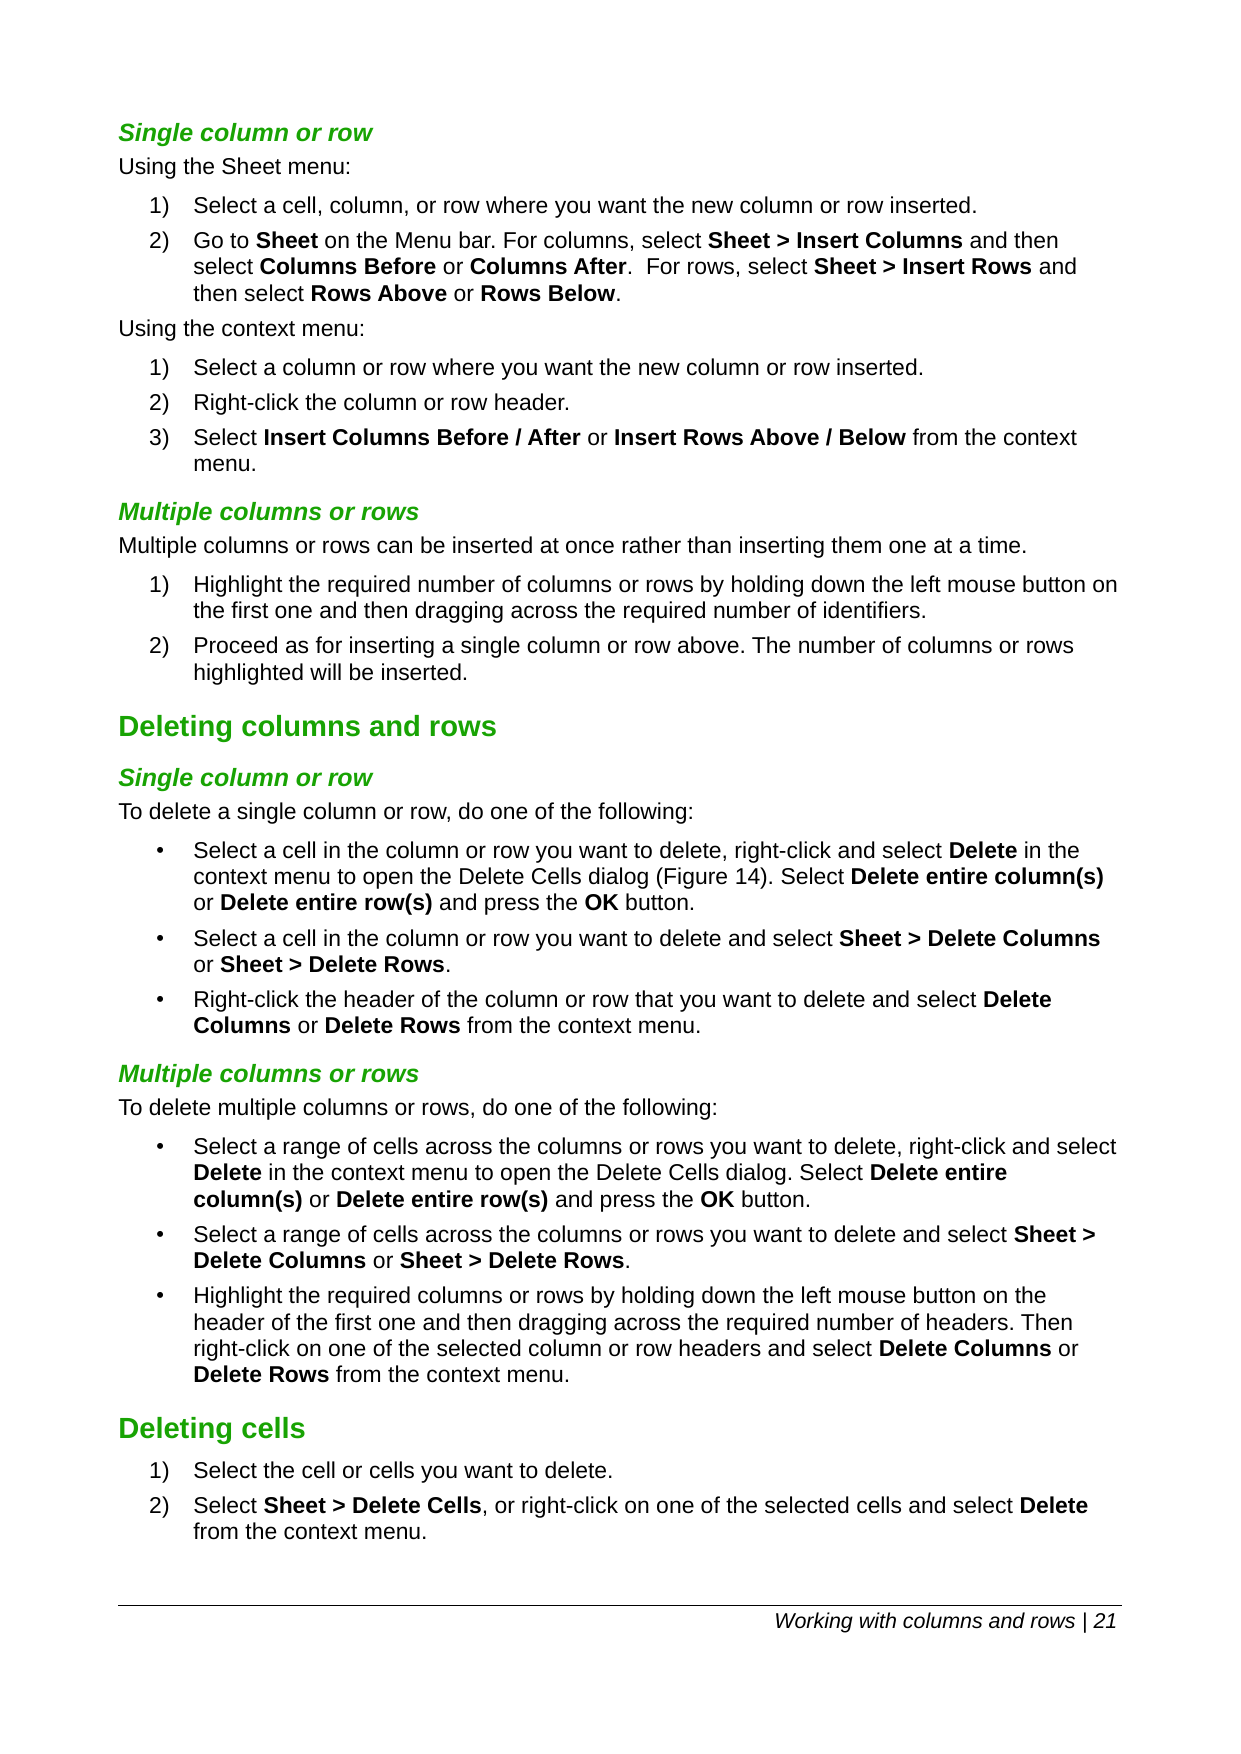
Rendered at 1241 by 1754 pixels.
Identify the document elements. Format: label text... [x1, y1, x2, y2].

list Select a cell in the column or row you want to delete, right-click and select Delete in the context menu to open the Delete Cells dialog (Figure 14). Select Delete entire column(s) or Delete entire row(s) and press the OK button. [156, 837, 1122, 916]
list Right-click the header of the column or row that you want to delete and select Delete Columns or Delete Rows from the context menu. [156, 986, 1122, 1039]
list Select a range of cells across the columns or rows you want to delete and select Sheet > Delete Columns or Sheet > Delete Rows. [156, 1221, 1122, 1273]
list Select the cell or cells you want to delete. [169, 1457, 1122, 1483]
list Right-click the column or row header. [169, 389, 1122, 415]
list Select Sheet > Delete Cells, or right-click on one of the selected cells and select Delete from the context menu. [169, 1492, 1122, 1545]
list Select Insert Columns Before / After or Insert Rows Above / Below from the context menu. [169, 424, 1122, 477]
list Multiple columns or rows can be inserted at once rather than inserting them one at a time. [118, 532, 1122, 558]
list Select a column or row where you want the new column or row inserted. [169, 354, 1122, 380]
list Highlight the required columns or rows by holding down the left mouse button on the header of the first one and then dragging across the required number of headers. Then right-click on one of the selected column or row headers and select Delete Columns or Delete Rows from the context menu. [156, 1282, 1122, 1388]
subtitle Single column or row [118, 763, 1122, 792]
subtitle Deleting cells [118, 1411, 1122, 1445]
list Go to Sheet on the Menu bar. For columns, select Sheet > Insert Columns and then select Columns Before or Columns After. For rows, select Sheet > Insert Rows and then select Rows Above or Rows Below. [169, 227, 1122, 306]
list Highlight the required number of columns or rows by holding down the left mouse button on the first one and then dragging across the required number of identifiers. [169, 571, 1122, 624]
list Using the context menu: [118, 315, 1122, 341]
subtitle Multiple columns or rows [118, 497, 1122, 526]
subtitle Multiple columns or rows [118, 1059, 1122, 1088]
list To delete a single column or row, do one of the following: [118, 798, 1122, 824]
list Proceed as for inserting a single column or row above. The number of columns or rows highlighted will be inserted. [169, 632, 1122, 685]
list Select a cell in the column or row you want to delete and select Sheet > Delete Columns or Sheet > Delete Rows. [156, 924, 1122, 977]
subtitle Deleting columns and rows [118, 709, 1122, 742]
subtitle Single column or row [118, 118, 1122, 147]
list Using the Sheet menu: [118, 153, 1122, 179]
list Select a range of cells across the columns or rows you want to delete, right-click and select Delete in the context menu to open the Delete Cells dialog. Select Delete entire column(s) or Delete entire row(s) and press the OK button. [156, 1133, 1122, 1212]
list Select a cell, column, or row where you want the new column or row inserted. [169, 192, 1122, 218]
list To delete multiple columns or rows, do one of the following: [118, 1094, 1122, 1120]
